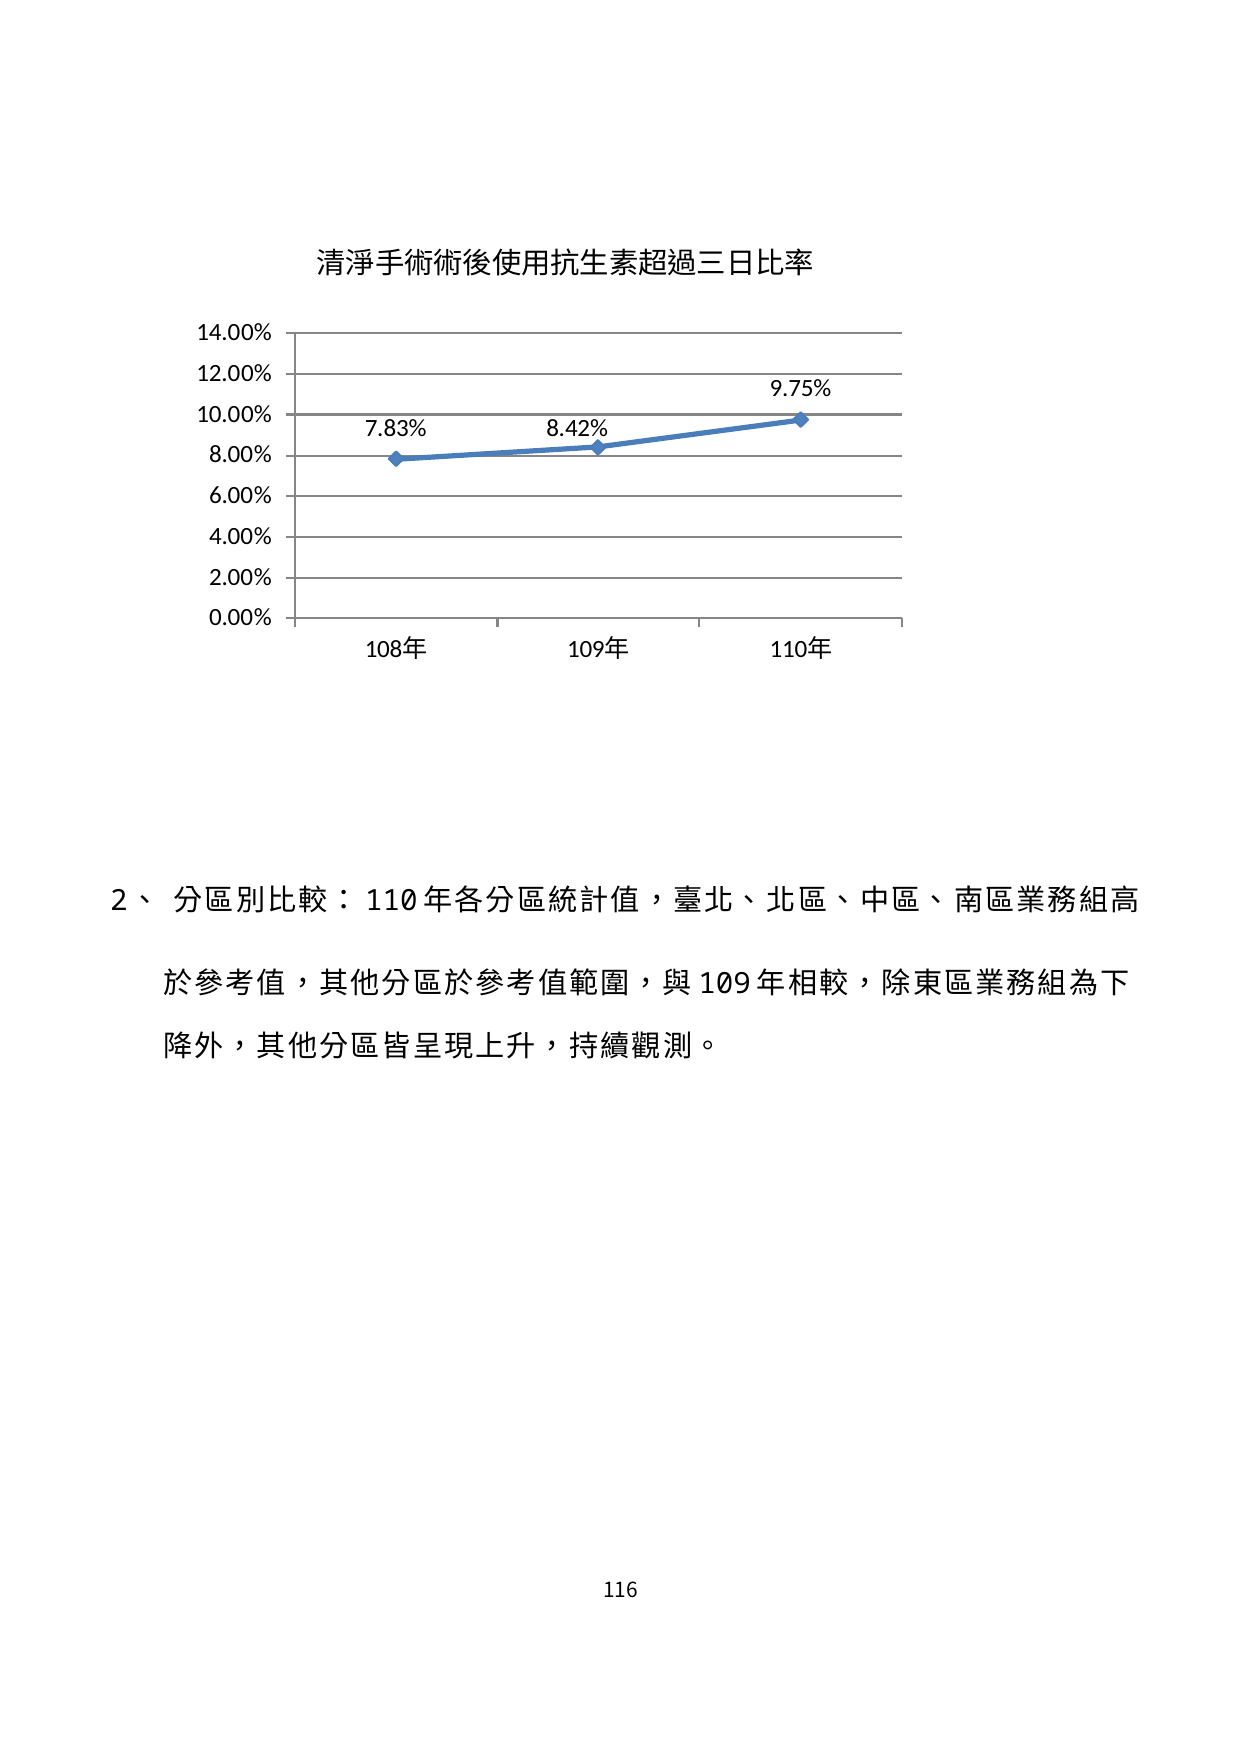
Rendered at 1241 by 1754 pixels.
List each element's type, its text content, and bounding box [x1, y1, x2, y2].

list 分區別比較：110年各分區統計值，臺北、北區、中區、南區業務組高於參考值，其他分區於參考值範圍，與109年相較，除東區業務組為下降外，其他分區皆呈現上升，持續觀測。 [99, 814, 1151, 1064]
